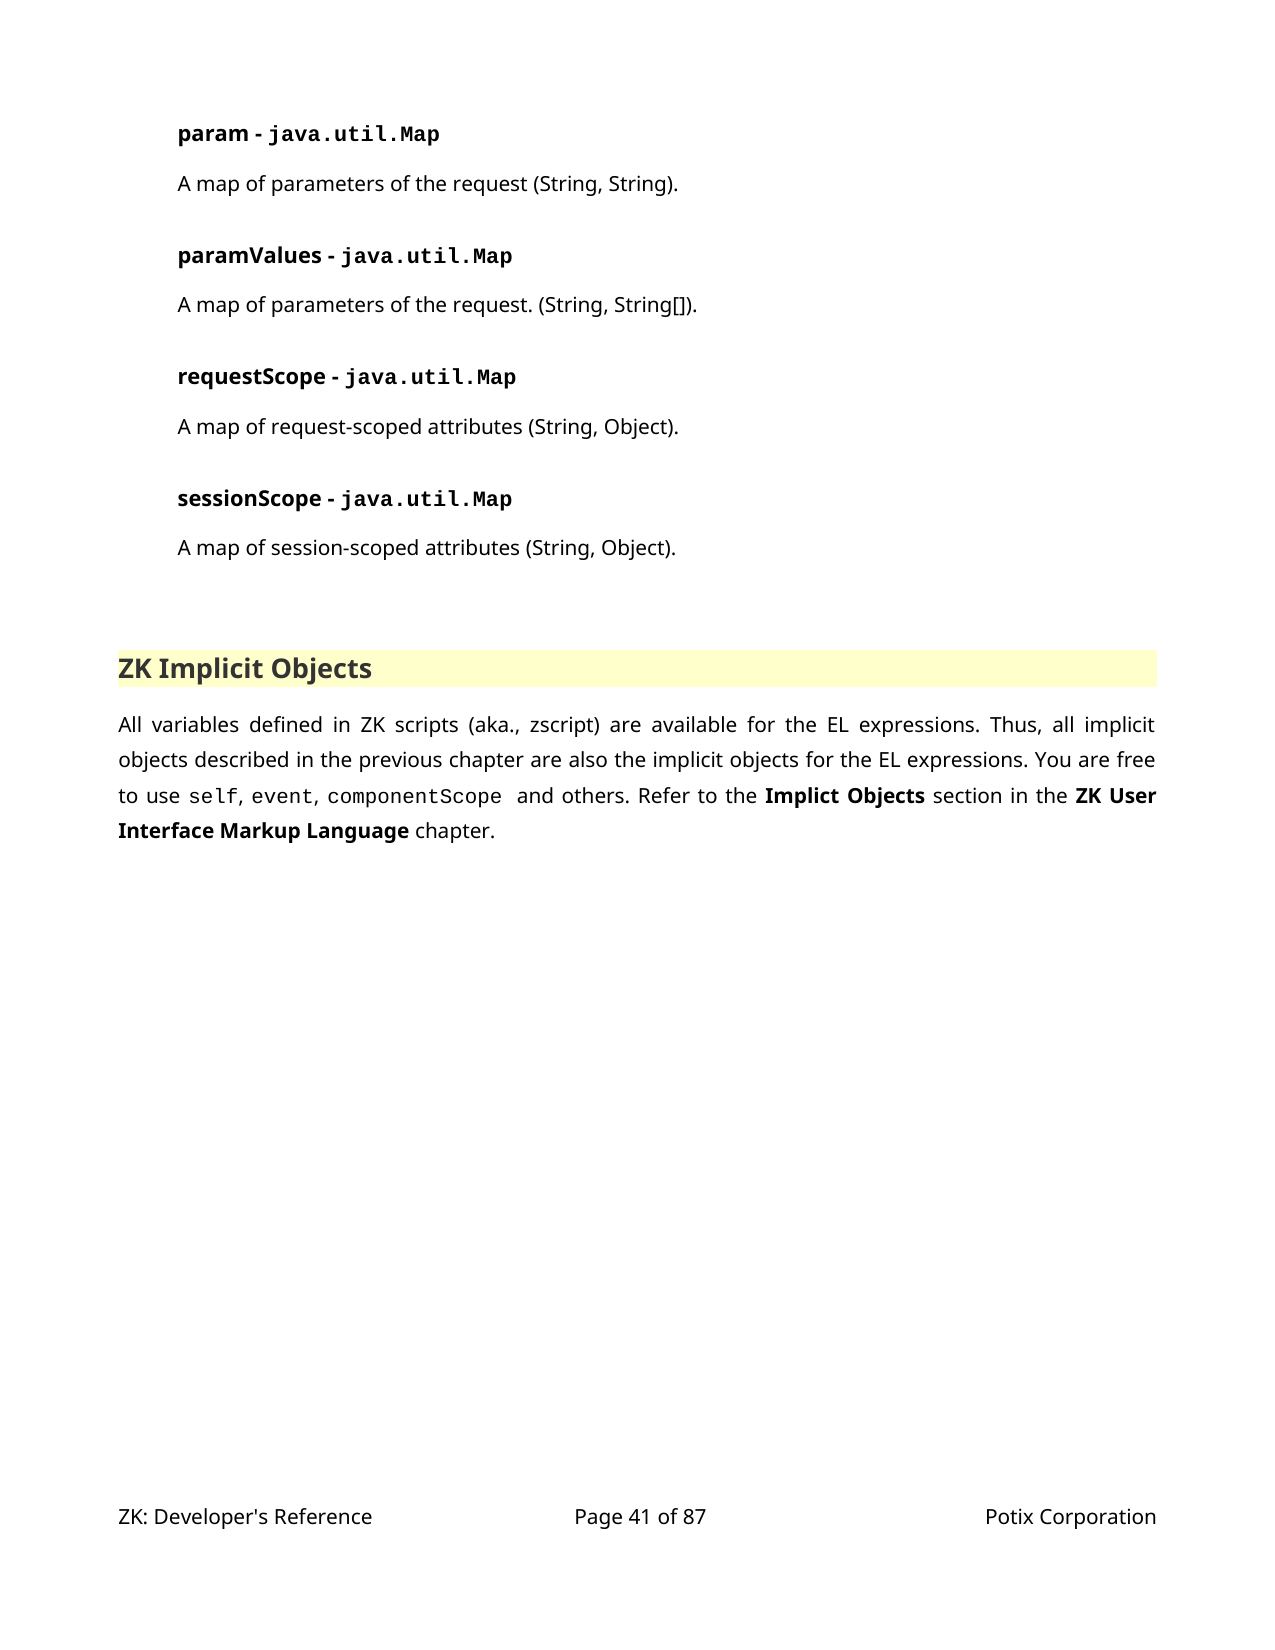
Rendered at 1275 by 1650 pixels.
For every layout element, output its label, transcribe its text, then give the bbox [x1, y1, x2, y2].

subtitle paramValues - java.util.Map [177, 239, 1157, 270]
text A map of parameters of the request. (String, String[]). [177, 290, 1157, 318]
text A map of parameters of the request (String, String). [177, 169, 1157, 197]
text A map of request-scoped attributes (String, Object). [177, 412, 1157, 440]
subtitle param - java.util.Map [177, 118, 1157, 148]
text All variables defined in ZK scripts (aka., zscript) are available for the EL expressions. Thus, all implicit objects described in the previous chapter are also the implicit objects for the EL expressions. You are free to use self, event, componentScope and others. Refer to the Implict Objects section in the ZK User Interface Markup Language chapter. [118, 710, 1157, 844]
subtitle sessionScope - java.util.Map [177, 482, 1157, 513]
text A map of session-scoped attributes (String, Object). [177, 533, 1157, 561]
subtitle ZK Implicit Objects [118, 650, 1157, 687]
subtitle requestScope - java.util.Map [177, 361, 1157, 391]
